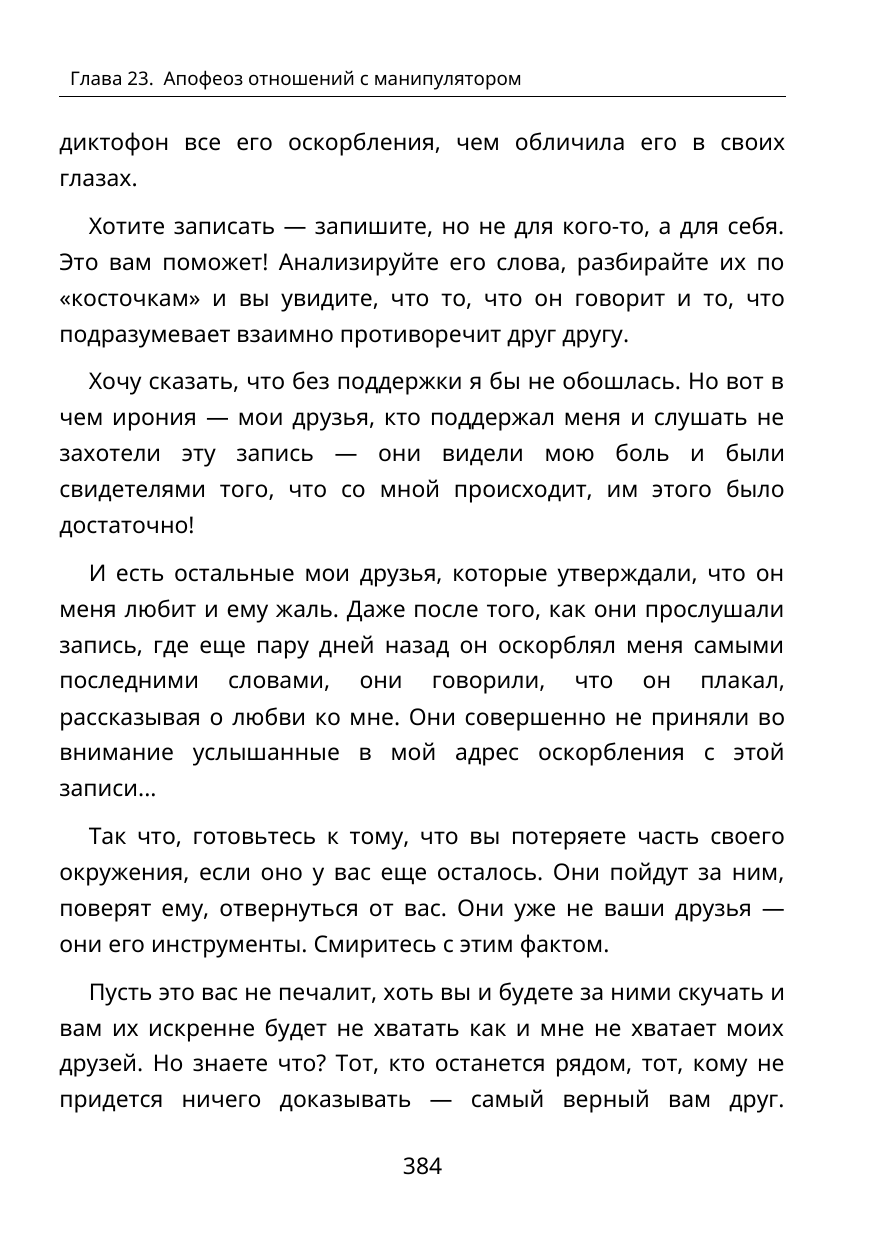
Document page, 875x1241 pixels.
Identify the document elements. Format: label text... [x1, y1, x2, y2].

text Так что, готовьтесь к тому, что вы потеряете часть своего окружения, если оно у вас еще осталось. Они пойдут за ним, поверят ему, отвернуться от вас. Они уже не ваши друзья — они его инструменты. Смиритесь с этим фактом. [59, 820, 786, 959]
text Хотите записать — запишите, но не для кого-то, а для себя. Это вам поможет! Анализируйте его слова, разбирайте их по «косточкам» и вы увидите, что то, что он говорит и то, что подразумевает взаимно противоречит друг другу. [59, 210, 786, 349]
text И есть остальные мои друзья, которые утверждали, что он меня любит и ему жаль. Даже после того, как они прослушали запись, где еще пару дней назад он оскорблял меня самыми последними словами, они говорили, что он плакал, рассказывая о любви ко мне. Они совершенно не приняли во внимание услышанные в мой адрес оскорбления с этой записи... [59, 557, 786, 803]
text диктофон все его оскорбления, чем обличила его в своих глазах. [59, 126, 786, 193]
text Хочу сказать, что без поддержки я бы не обошлась. Но вот в чем ирония — мои друзья, кто поддержал меня и слушать не захотели эту запись — они видели мою боль и были свидетелями того, что со мной происходит, им этого было достаточно! [59, 365, 786, 540]
text Пусть это вас не печалит, хоть вы и будете за ними скучать и вам их искренне будет не хватать как и мне не хватает моих друзей. Но знаете что? Тот, кто останется рядом, тот, кому не придется ничего доказывать — самый верный вам друг. [59, 976, 786, 1114]
